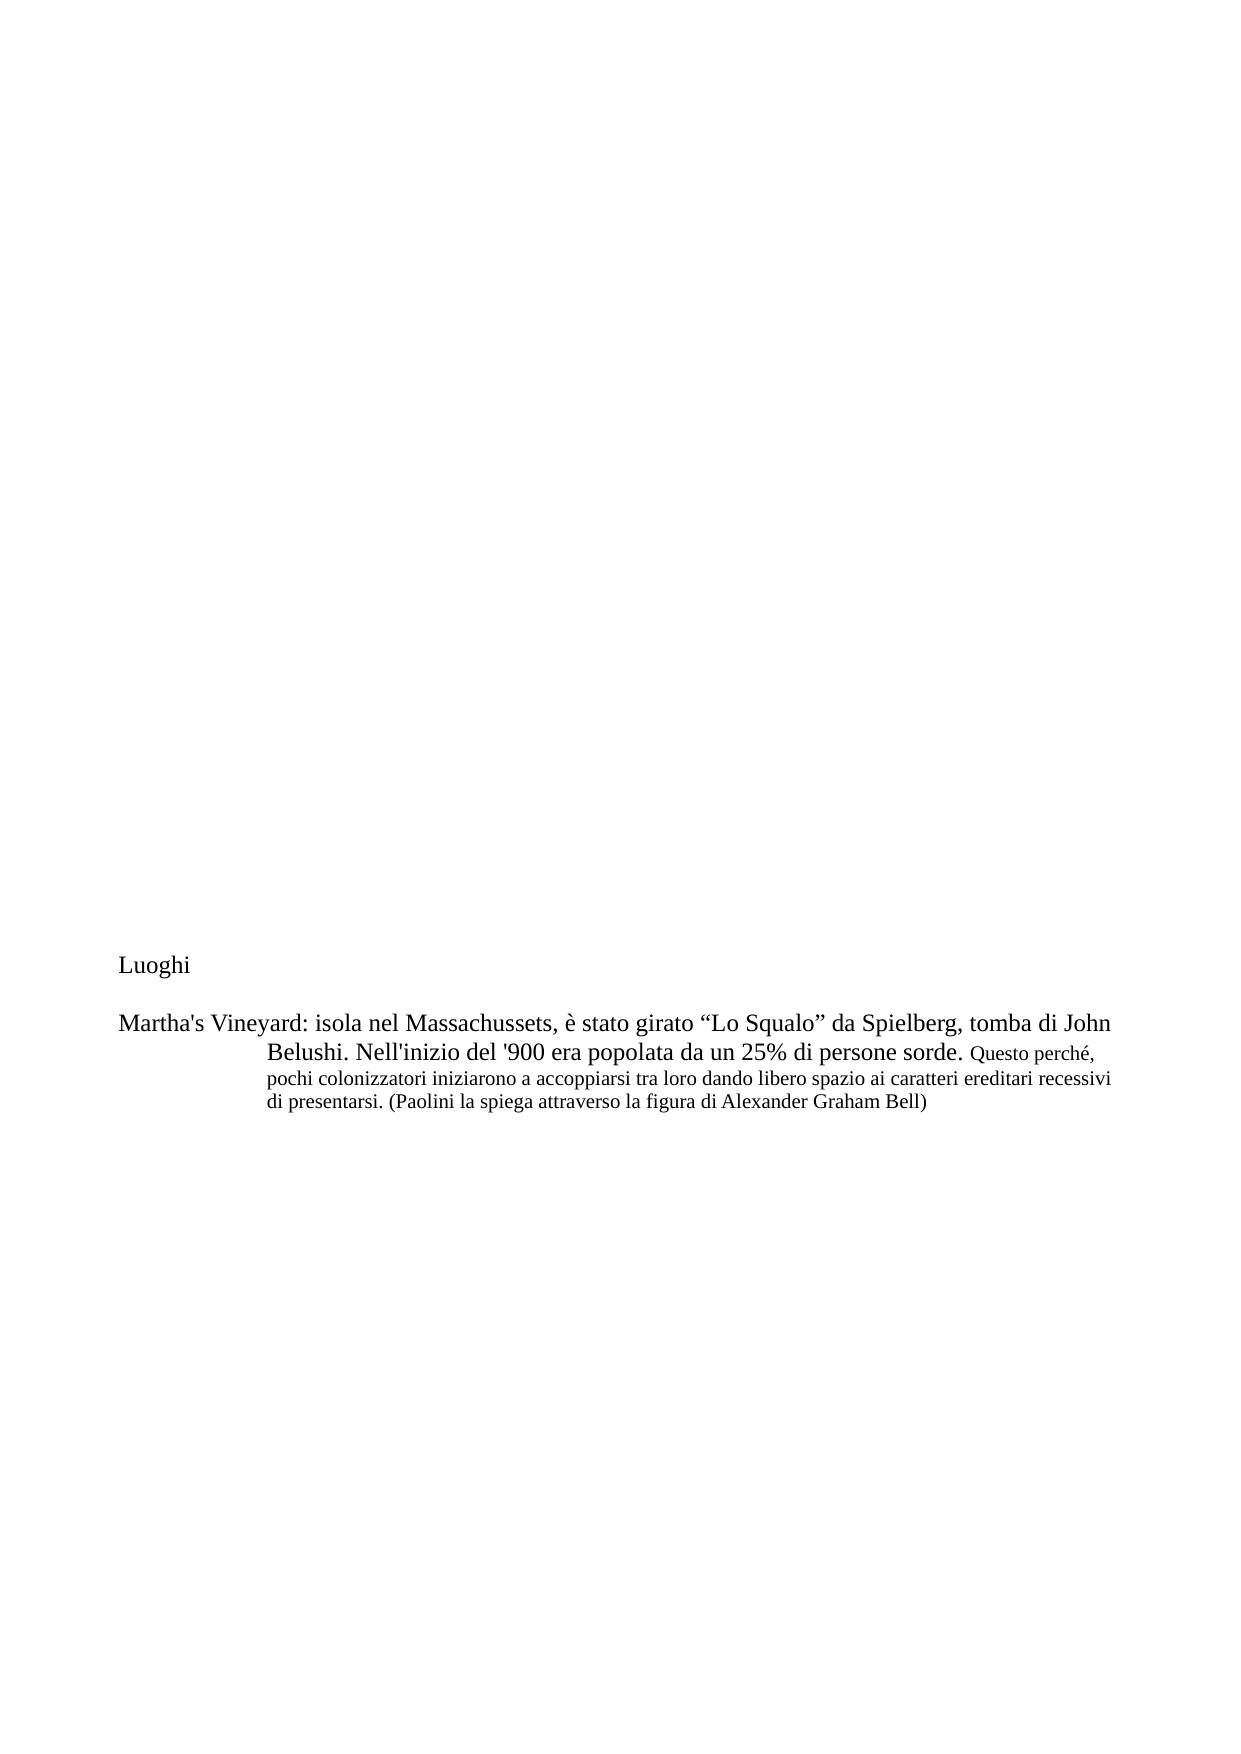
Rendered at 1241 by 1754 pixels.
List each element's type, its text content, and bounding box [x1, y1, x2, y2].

text Martha's Vineyard: isola nel Massachussets, è stato girato “Lo Squalo” da Spielberg, tomba di John Belushi. Nell'inizio del '900 era popolata da un 25% di persone sorde. Questo perché, pochi colonizzatori iniziarono a accoppiarsi tra loro dando libero spazio ai caratteri ereditari recessivi di presentarsi. (Paolini la spiega attraverso la figura di Alexander Graham Bell) [118, 1008, 1122, 1113]
text Luoghi [118, 950, 1122, 979]
